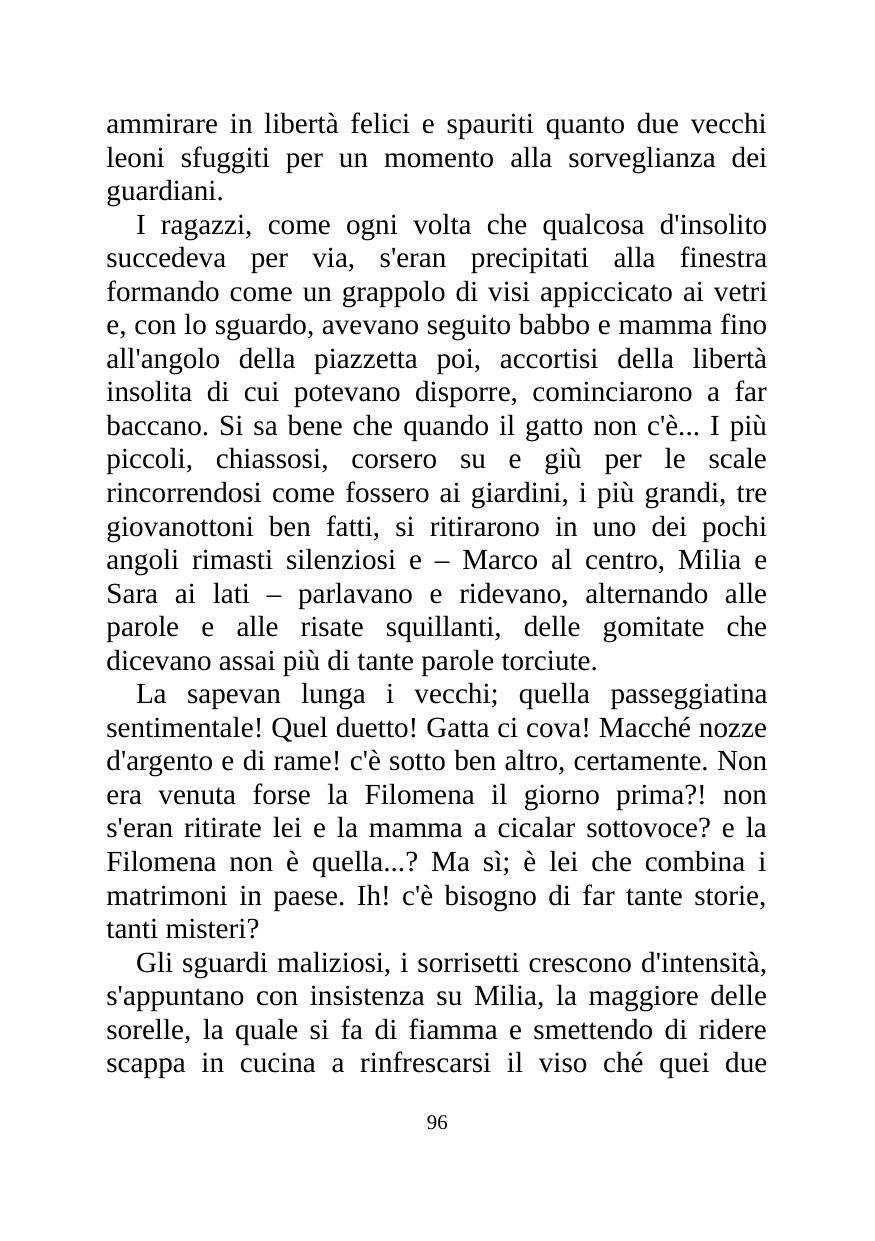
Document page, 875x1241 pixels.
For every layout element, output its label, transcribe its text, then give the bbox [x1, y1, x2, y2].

text Gli sguardi maliziosi, i sorrisetti crescono d'intensità, s'appuntano con insistenza su Milia, la maggiore delle sorelle, la quale si fa di fiamma e smettendo di ridere scappa in cucina a rinfrescarsi il viso ché quei due [106, 945, 768, 1079]
text La sapevan lunga i vecchi; quella passeggiatina sentimentale! Quel duetto! Gatta ci cova! Macché nozze d'argento e di rame! c'è sotto ben altro, certamente. Non era venuta forse la Filomena il giorno prima?! non s'eran ritirate lei e la mamma a cicalar sottovoce? e la Filomena non è quella...? Ma sì; è lei che combina i matrimoni in paese. Ih! c'è bisogno di far tante storie, tanti misteri? [106, 676, 768, 945]
text I ragazzi, come ogni volta che qualcosa d'insolito succedeva per via, s'eran precipitati alla finestra formando come un grappolo di visi appiccicato ai vetri e, con lo sguardo, avevano seguito babbo e mamma fino all'angolo della piazzetta poi, accortisi della libertà insolita di cui potevano disporre, cominciarono a far baccano. Si sa bene che quando il gatto non c'è... I più piccoli, chiassosi, corsero su e giù per le scale rincorrendosi come fossero ai giardini, i più grandi, tre giovanottoni ben fatti, si ritirarono in uno dei pochi angoli rimasti silenziosi e – Marco al centro, Milia e Sara ai lati – parlavano e ridevano, alternando alle parole e alle risate squillanti, delle gomitate che dicevano assai più di tante parole torciute. [106, 207, 768, 676]
text ammirare in libertà felici e spauriti quanto due vecchi leoni sfuggiti per un momento alla sorveglianza dei guardiani. [106, 106, 768, 207]
